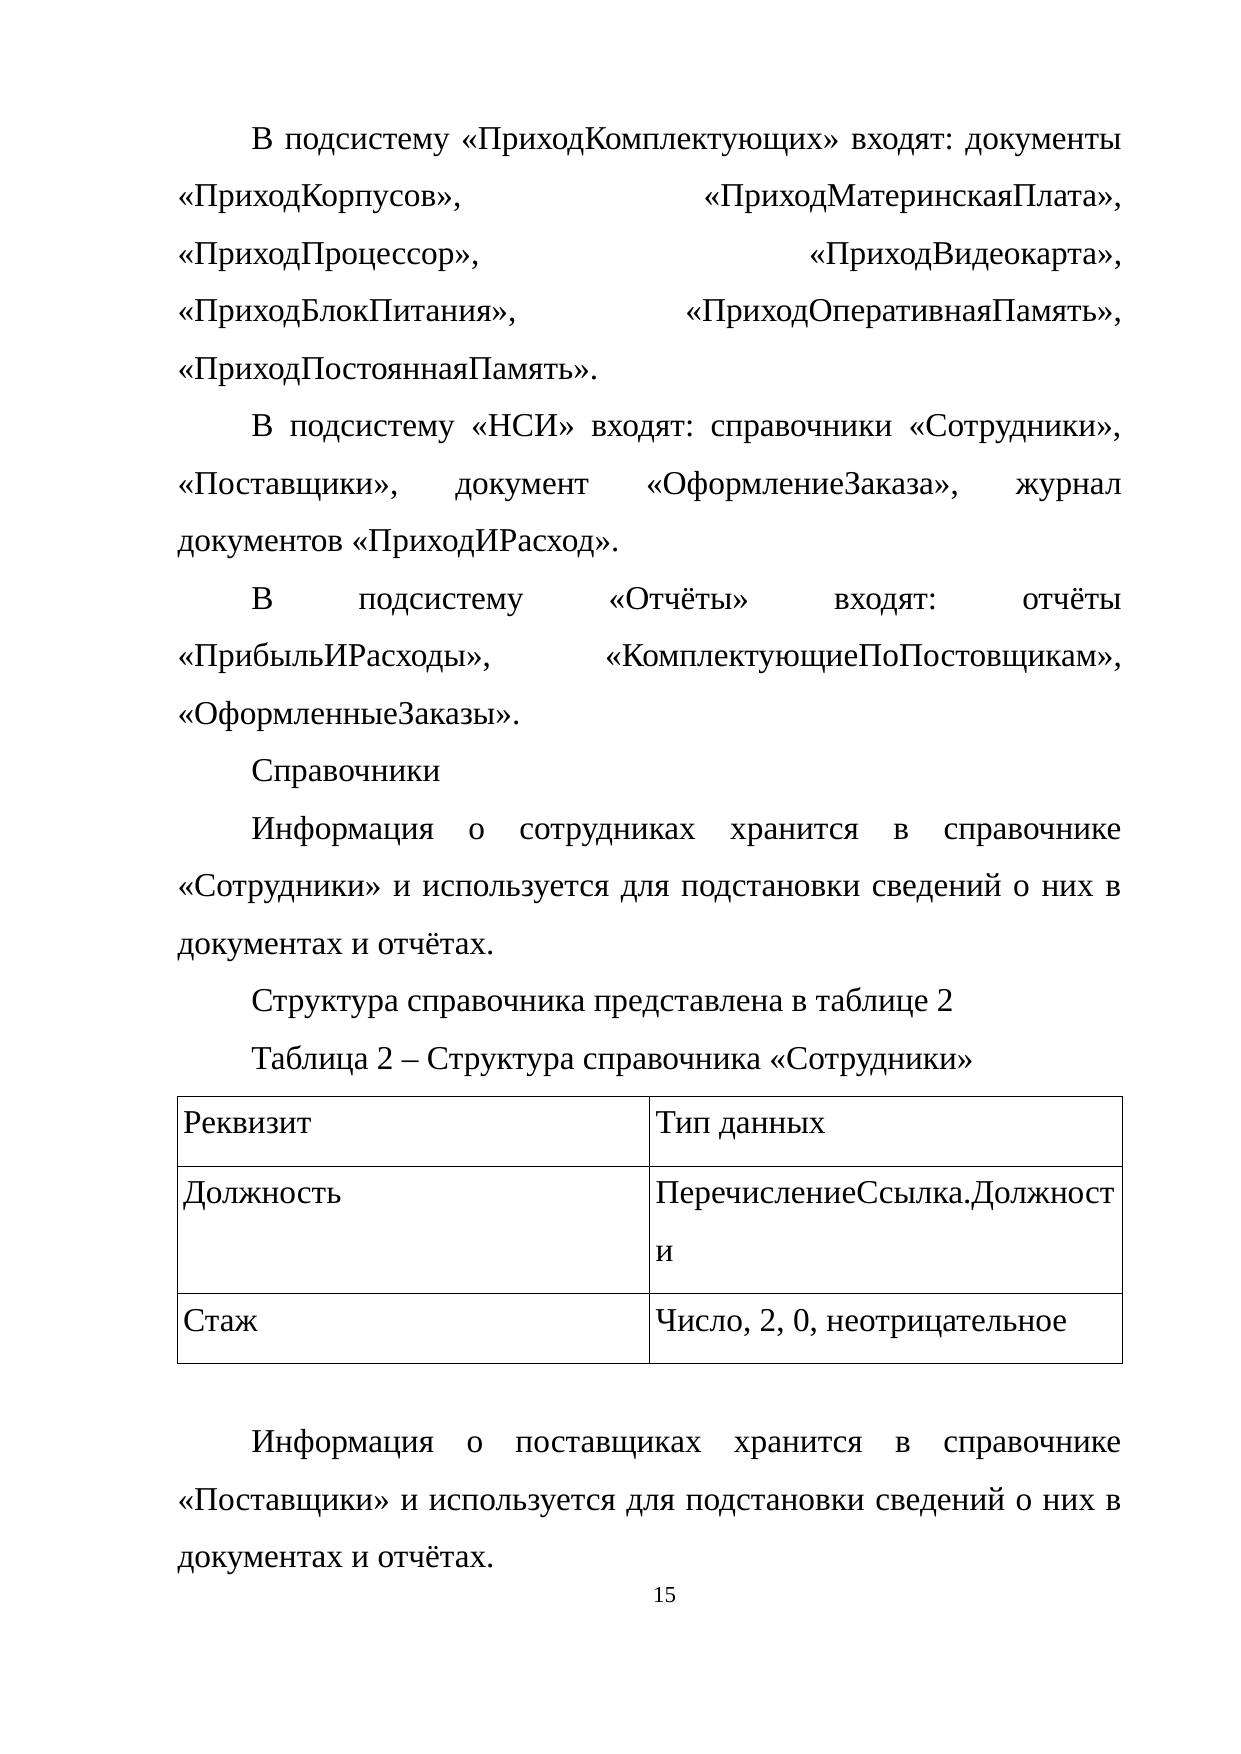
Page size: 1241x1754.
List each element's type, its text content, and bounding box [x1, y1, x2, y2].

table_cell Число, 2, 0, неотрицательное [650, 1294, 1122, 1363]
table_cell Стаж [178, 1294, 649, 1363]
table_header Реквизит [178, 1097, 649, 1166]
table_header Тип данных [650, 1097, 1122, 1166]
text Информация о поставщиках хранится в справочнике «Поставщики» и используется для подстановки сведений о них в документах и отчётах. [177, 1422, 1122, 1575]
table_cell Должность [178, 1167, 649, 1293]
table_cell ПеречислениеСсылка.Должности [650, 1167, 1122, 1293]
text Информация о сотрудниках хранится в справочнике «Сотрудники» и используется для подстановки сведений о них в документах и отчётах. [177, 808, 1122, 961]
text Справочники [177, 751, 1122, 789]
text Структура справочника представлена в таблице 2 [177, 981, 1122, 1019]
text В подсистему «НСИ» входят: справочники «Сотрудники», «Поставщики», документ «ОформлениеЗаказа», журнал документов «ПриходИРасход». [177, 406, 1122, 559]
text Таблица 2 – Структура справочника «Сотрудники» [177, 1038, 1122, 1076]
text В подсистему «ПриходКомплектующих» входят: документы «ПриходКорпусов», «ПриходМатеринскаяПлата», «ПриходПроцессор», «ПриходВидеокарта», «ПриходБлокПитания», «ПриходОперативнаяПамять», «ПриходПостояннаяПамять». [177, 118, 1122, 386]
text В подсистему «Отчёты» входят: отчёты «ПрибыльИРасходы», «КомплектующиеПоПостовщикам», «ОформленныеЗаказы». [177, 578, 1122, 731]
